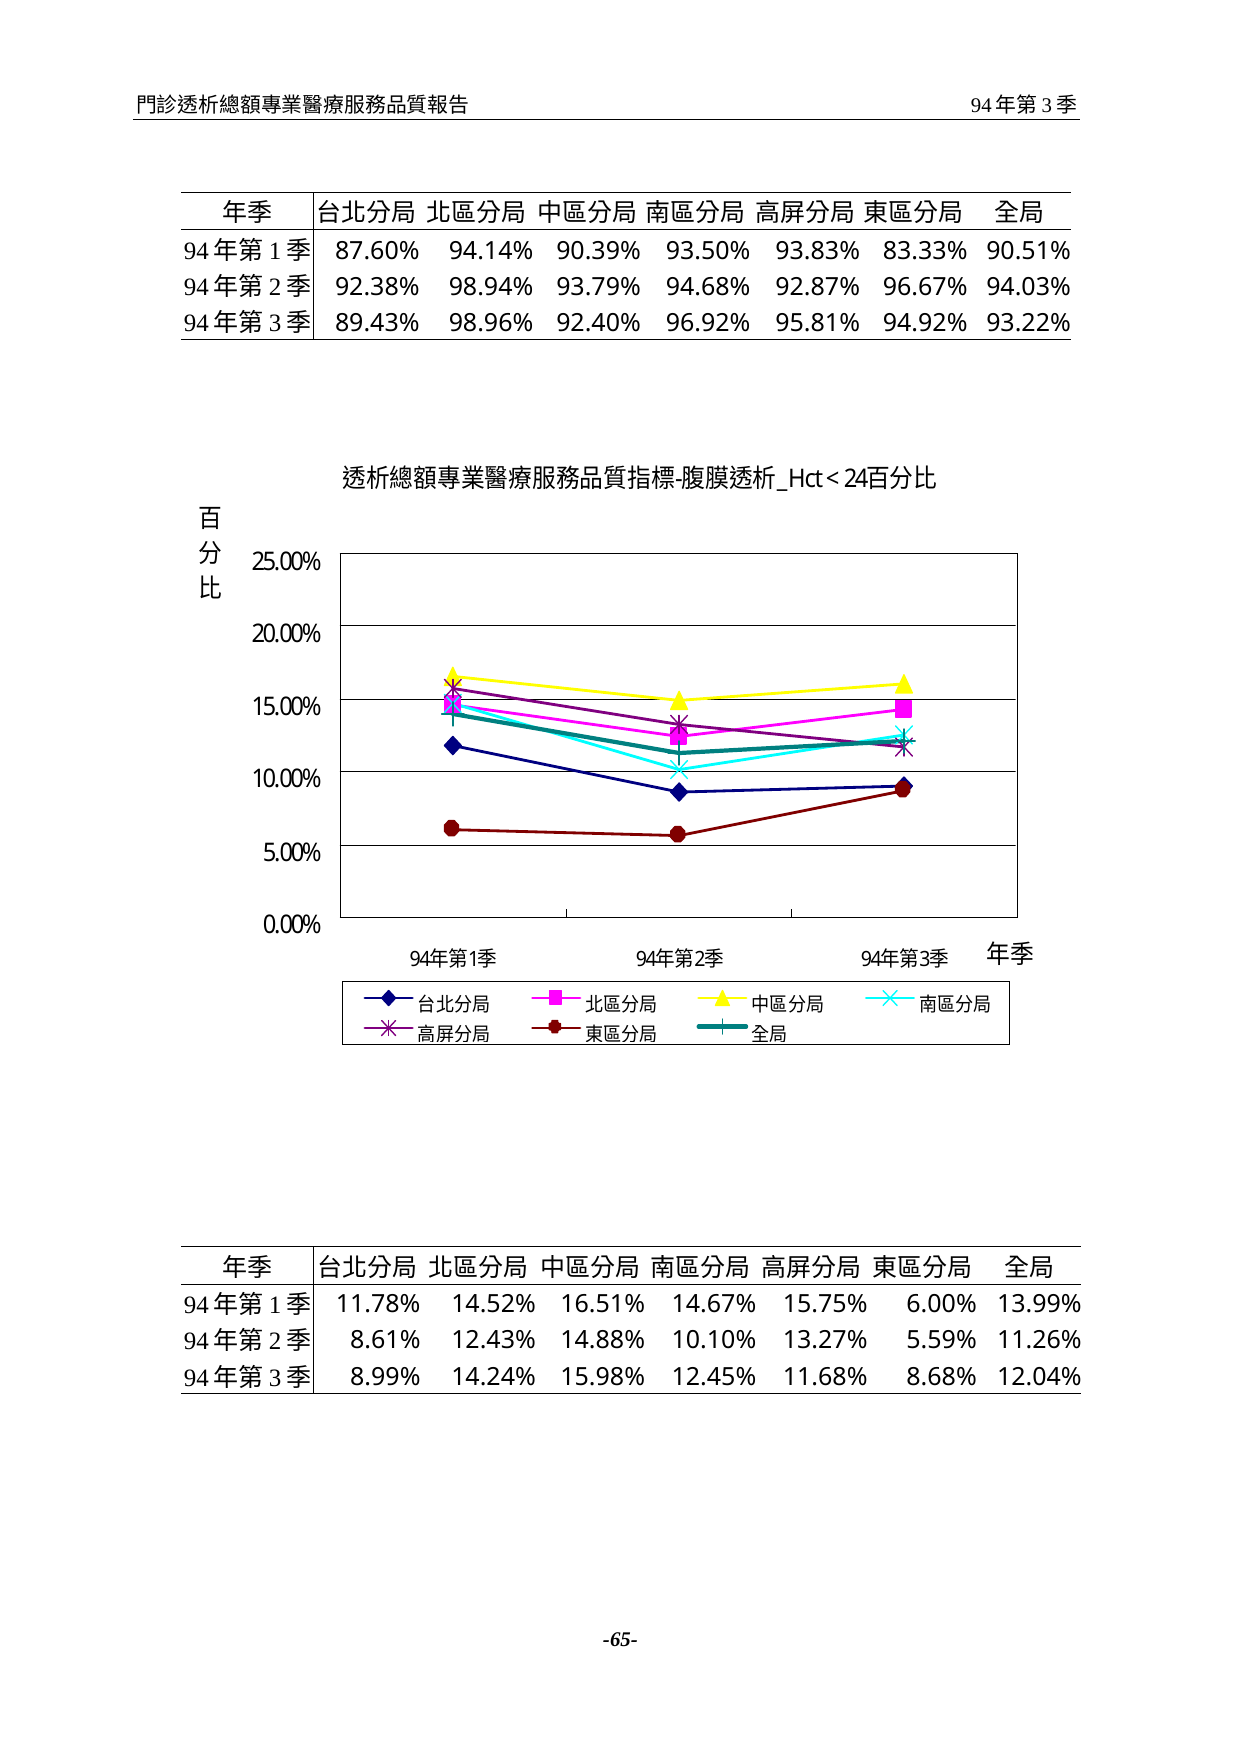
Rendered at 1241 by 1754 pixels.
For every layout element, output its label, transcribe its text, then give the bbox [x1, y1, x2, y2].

table_cell 93.79% [533, 266, 641, 303]
table_cell 98.94% [419, 266, 533, 303]
table_cell 93.50% [641, 230, 750, 266]
table_cell 90.51% [967, 230, 1071, 266]
table_cell 94年第1季 [181, 1285, 313, 1321]
table_cell 83.33% [860, 230, 967, 266]
table_header 東區分局 [860, 193, 967, 229]
table_header 北區分局 [420, 1247, 536, 1283]
table_header 中區分局 [536, 1247, 645, 1283]
table_cell 12.45% [645, 1357, 756, 1393]
table_cell 11.26% [976, 1321, 1081, 1357]
table_cell 13.27% [756, 1321, 867, 1357]
table_cell 13.99% [976, 1285, 1081, 1321]
table_cell 10.10% [645, 1321, 756, 1357]
table_header 台北分局 [314, 193, 419, 229]
table_cell 11.78% [314, 1285, 420, 1321]
table_cell 94年第2季 [181, 266, 313, 303]
table_cell 14.24% [420, 1357, 536, 1393]
table_cell 14.52% [420, 1285, 536, 1321]
table_cell 15.75% [756, 1285, 867, 1321]
table_cell 94.03% [967, 266, 1071, 303]
table_cell 90.39% [533, 230, 641, 266]
table_header 年季 [181, 1247, 313, 1283]
table_cell 94年第3季 [181, 303, 313, 339]
table_cell 92.40% [533, 303, 641, 339]
table_cell 15.98% [536, 1357, 645, 1393]
table_cell 5.59% [867, 1321, 976, 1357]
table_header 高屏分局 [756, 1247, 867, 1283]
table_cell 8.61% [314, 1321, 420, 1357]
table_cell 94年第2季 [181, 1321, 313, 1357]
table_cell 12.43% [420, 1321, 536, 1357]
table_header 高屏分局 [750, 193, 860, 229]
table_header 南區分局 [641, 193, 750, 229]
table_cell 11.68% [756, 1357, 867, 1393]
table_cell 94年第3季 [181, 1357, 313, 1393]
table_cell 94.14% [419, 230, 533, 266]
table_cell 94年第1季 [181, 230, 313, 266]
table_cell 94.92% [860, 303, 967, 339]
table_cell 96.67% [860, 266, 967, 303]
table_cell 94.68% [641, 266, 750, 303]
table_cell 92.87% [750, 266, 860, 303]
table_cell 12.04% [976, 1357, 1081, 1393]
table_cell 14.88% [536, 1321, 645, 1357]
table_cell 8.99% [314, 1357, 420, 1393]
table_cell 87.60% [314, 230, 419, 266]
table_cell 95.81% [750, 303, 860, 339]
table_cell 93.83% [750, 230, 860, 266]
table_cell 92.38% [314, 266, 419, 303]
table_header 東區分局 [867, 1247, 976, 1283]
table_cell 96.92% [641, 303, 750, 339]
table_cell 16.51% [536, 1285, 645, 1321]
table_cell 8.68% [867, 1357, 976, 1393]
table_header 年季 [181, 193, 313, 229]
table_header 中區分局 [533, 193, 641, 229]
table_header 南區分局 [645, 1247, 756, 1283]
table_header 全局 [976, 1247, 1081, 1283]
table_header 北區分局 [419, 193, 533, 229]
table_cell 14.67% [645, 1285, 756, 1321]
table_cell 6.00% [867, 1285, 976, 1321]
table_header 全局 [967, 193, 1071, 229]
table_header 台北分局 [314, 1247, 420, 1283]
table_cell 93.22% [967, 303, 1071, 339]
table_cell 89.43% [314, 303, 419, 339]
table_cell 98.96% [419, 303, 533, 339]
